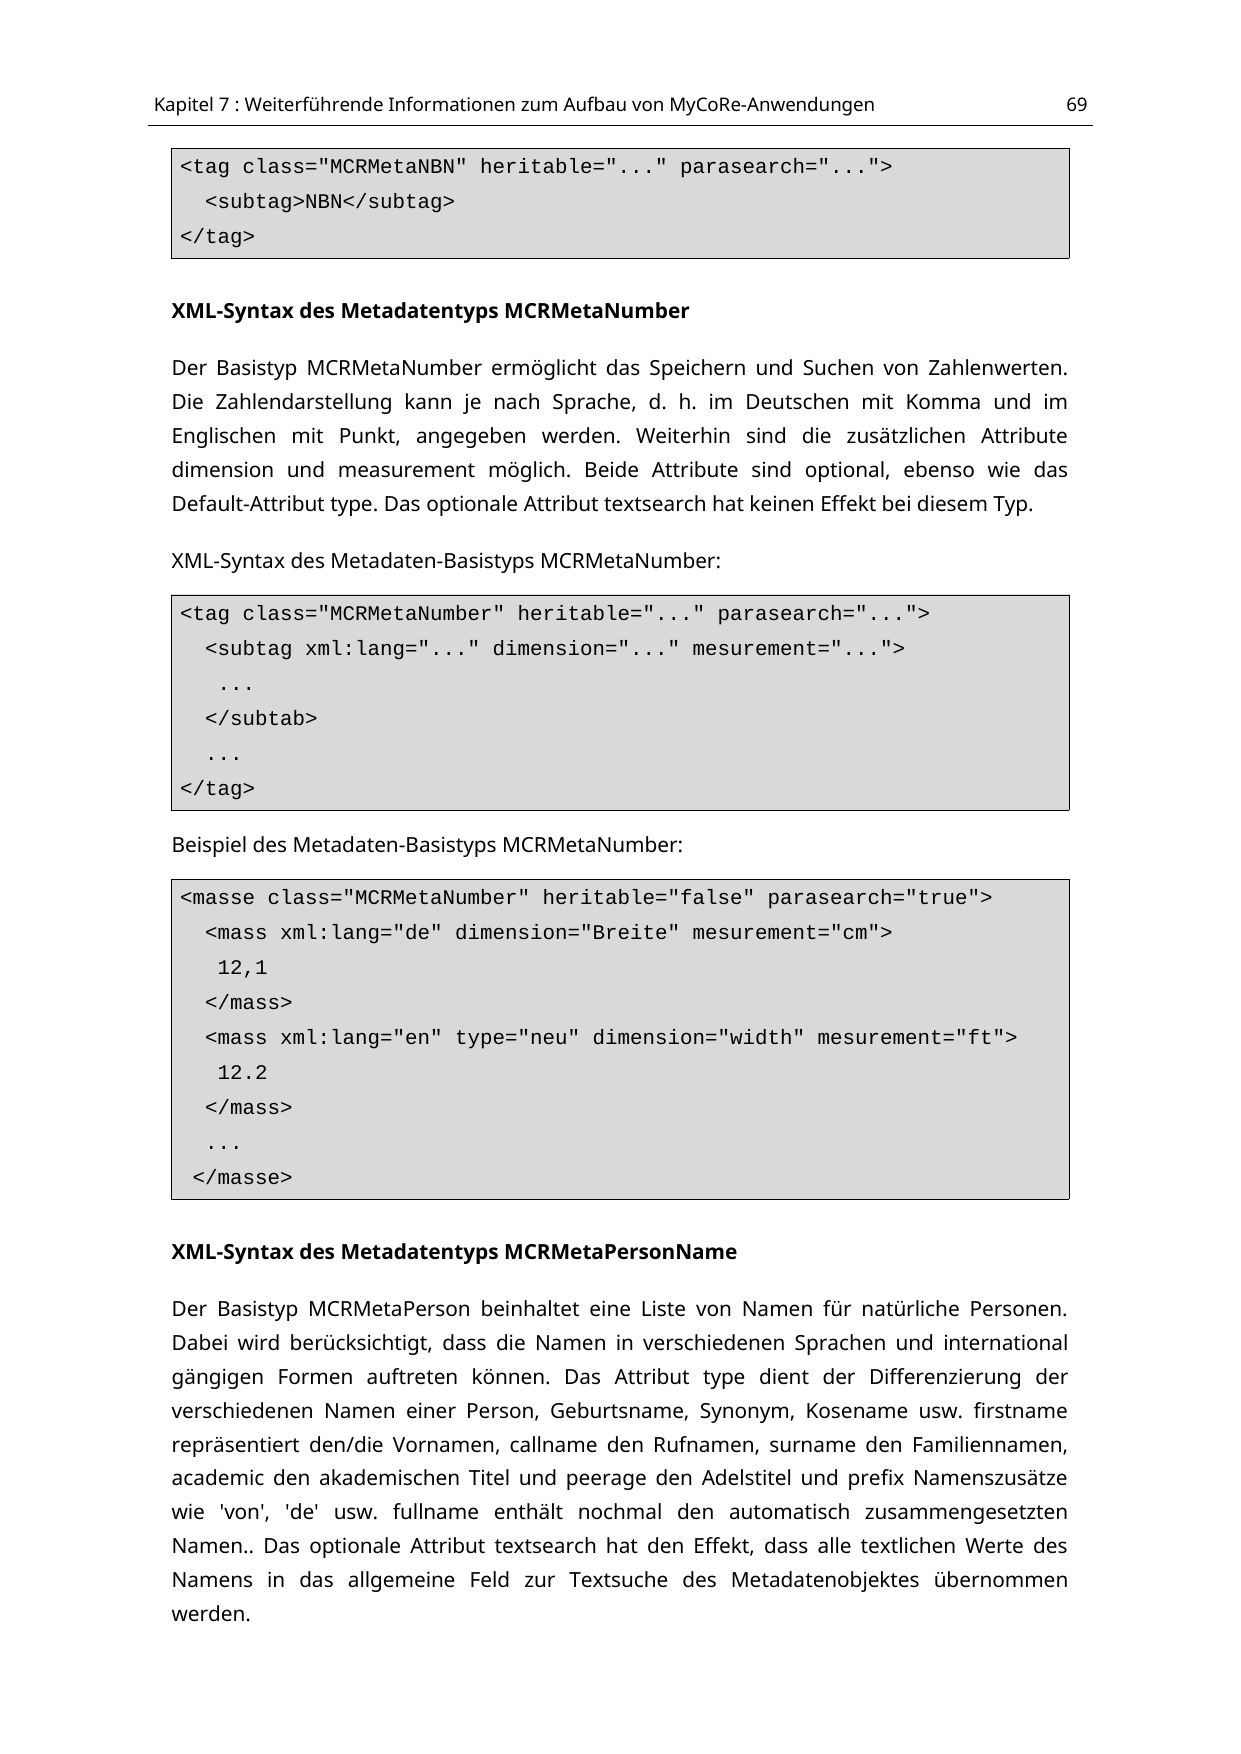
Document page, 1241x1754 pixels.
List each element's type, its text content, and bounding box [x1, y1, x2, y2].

text <mass xml:lang="de" dimension="Breite" mesurement="cm"> [172, 914, 1069, 946]
text </masse> [172, 1159, 1069, 1199]
text </subtab> [172, 699, 1069, 731]
text XML-Syntax des Metadaten-Basistyps MCRMetaNumber: [171, 546, 1069, 574]
text <subtag>NBN</subtag> [172, 183, 1069, 214]
text ... [172, 1124, 1069, 1156]
text </mass> [172, 984, 1069, 1016]
text <subtag xml:lang="..." dimension="..." mesurement="..."> [172, 629, 1069, 661]
text </mass> [172, 1089, 1069, 1121]
text <tag class="MCRMetaNumber" heritable="..." parasearch="..."> [172, 596, 1069, 626]
subtitle XML-Syntax des Metadatentyps MCRMetaPersonName [171, 1237, 1092, 1265]
text Beispiel des Metadaten-Basistyps MCRMetaNumber: [171, 830, 1069, 858]
text 12.2 [172, 1054, 1069, 1086]
text ... [172, 734, 1069, 766]
text Der Basistyp MCRMetaPerson beinhaltet eine Liste von Namen für natürliche Personen. Dabei wird berücksichtigt, dass die Namen in verschiedenen Sprachen und international gängigen Formen auftreten können. Das Attribut type dient der Differenzierung der verschiedenen Namen einer Person, Geburtsname, Synonym, Kosename usw. firstname repräsentiert den/die Vornamen, callname den Rufnamen, surname den Familiennamen, academic den akademischen Titel und peerage den Adelstitel und prefix Namenszusätze wie 'von', 'de' usw. fullname enthält nochmal den automatisch zusammengesetzten Namen.. Das optionale Attribut textsearch hat den Effekt, dass alle textlichen Werte des Namens in das allgemeine Feld zur Textsuche des Metadatenobjektes übernommen werden. [171, 1294, 1069, 1627]
text ... [172, 664, 1069, 696]
text Der Basistyp MCRMetaNumber ermöglicht das Speichern und Suchen von Zahlenwerten. Die Zahlendarstellung kann je nach Sprache, d. h. im Deutschen mit Komma und im Englischen mit Punkt, angegeben werden. Weiterhin sind die zusätzlichen Attribute dimension und measurement möglich. Beide Attribute sind optional, ebenso wie das Default-Attribut type. Das optionale Attribut textsearch hat keinen Effekt bei diesem Typ. [171, 353, 1069, 517]
text <masse class="MCRMetaNumber" heritable="false" parasearch="true"> [172, 880, 1069, 911]
subtitle XML-Syntax des Metadatentyps MCRMetaNumber [171, 296, 1092, 324]
text <mass xml:lang="en" type="neu" dimension="width" mesurement="ft"> [172, 1019, 1069, 1051]
text </tag> [172, 218, 1069, 258]
text </tag> [172, 769, 1069, 810]
text <tag class="MCRMetaNBN" heritable="..." parasearch="..."> [172, 149, 1069, 179]
text 12,1 [172, 949, 1069, 981]
